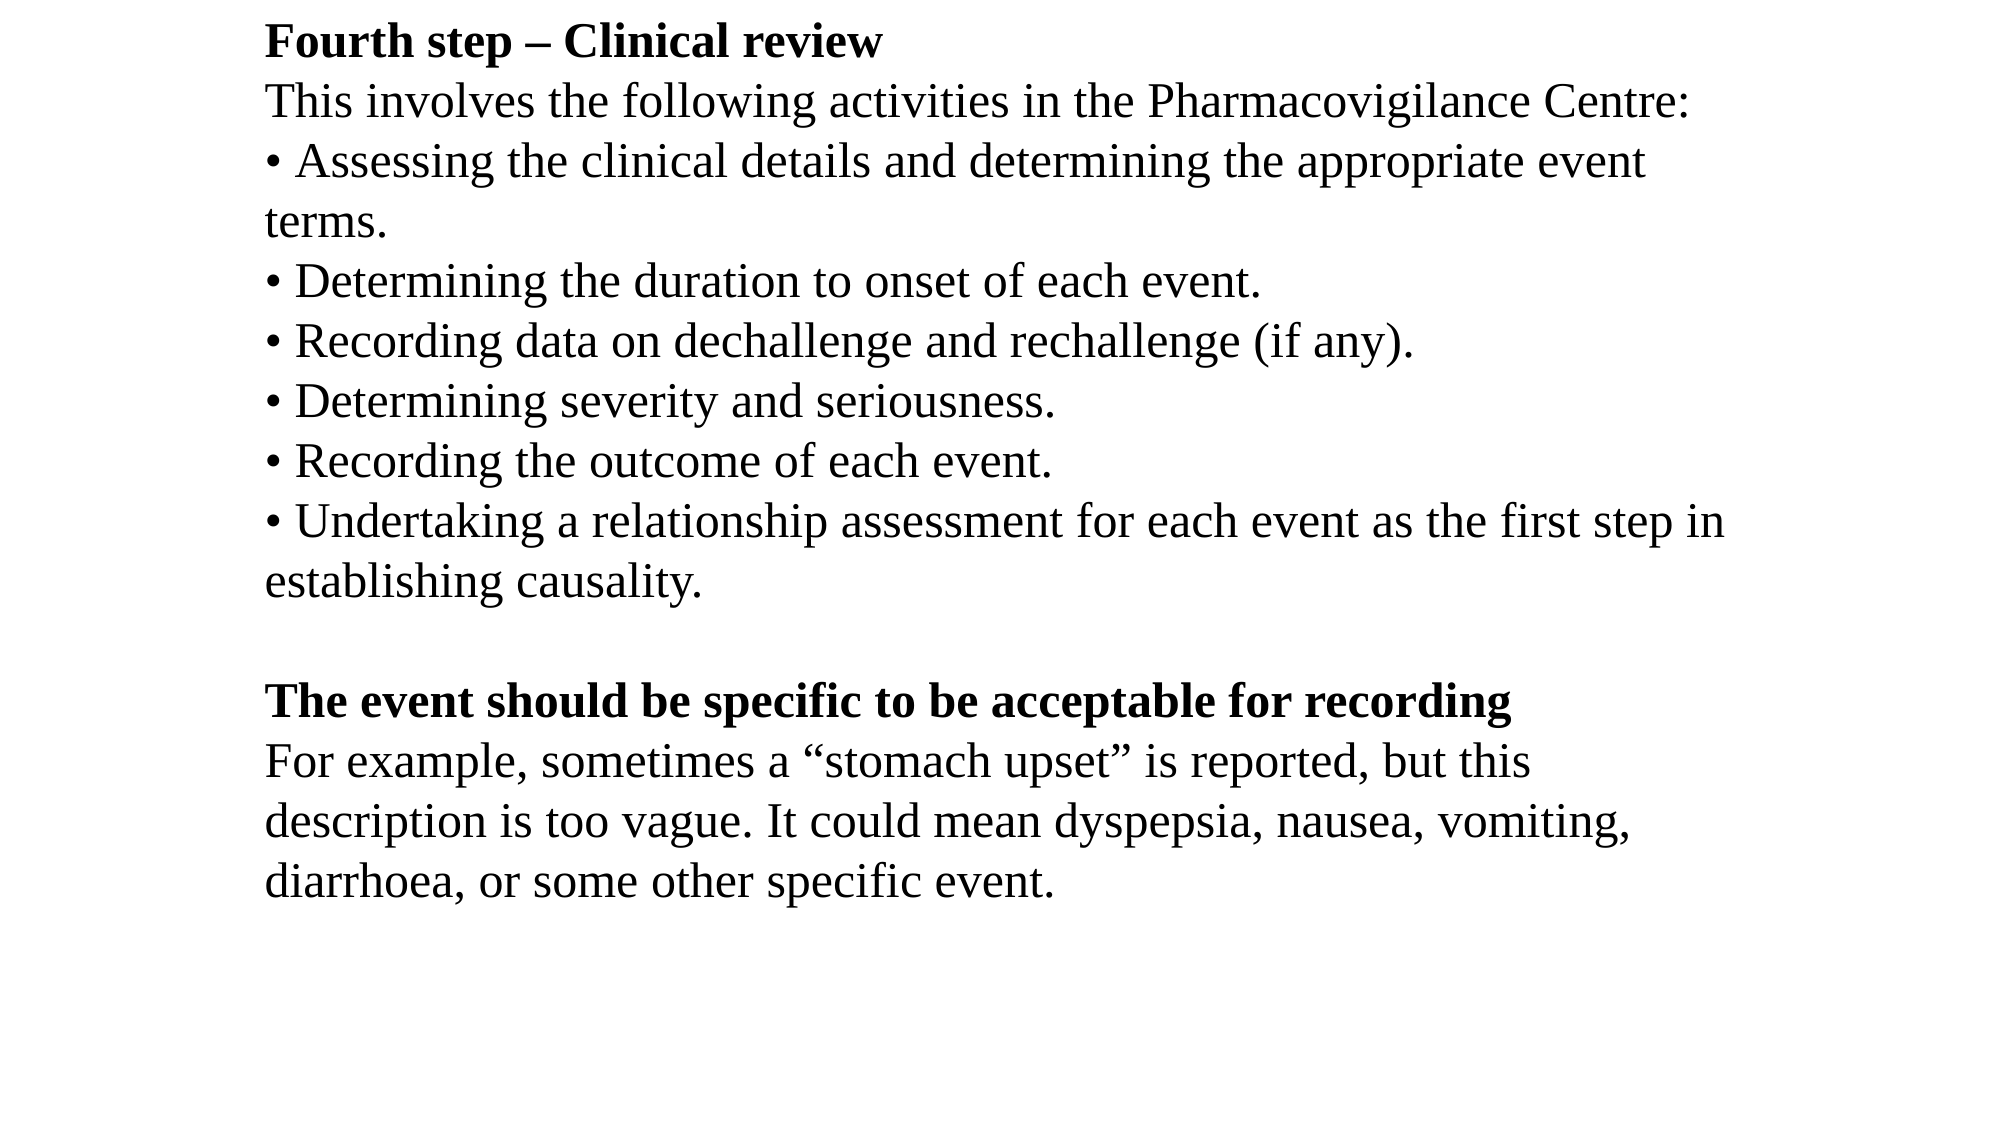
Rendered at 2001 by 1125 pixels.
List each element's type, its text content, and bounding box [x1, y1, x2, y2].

text_box Fourth step – Clinical review This involves the following activities in the Pharmacovigilance Centre: • Assessing the clinical details and determining the appropriate event terms. • Determining the duration to onset of each event. • Recording data on dechallenge and rechallenge (if any). • Determining severity and seriousness. • Recording the outcome of each event. • Undertaking a relationship assessment for each event as the first step in establishing causality. The event should be specific to be acceptable for recording For example, sometimes a “stomach upset” is reported, but this description is too vague. It could mean dyspepsia, nausea, vomiting, diarrhoea, or some other specific event. [249, 0, 1750, 915]
